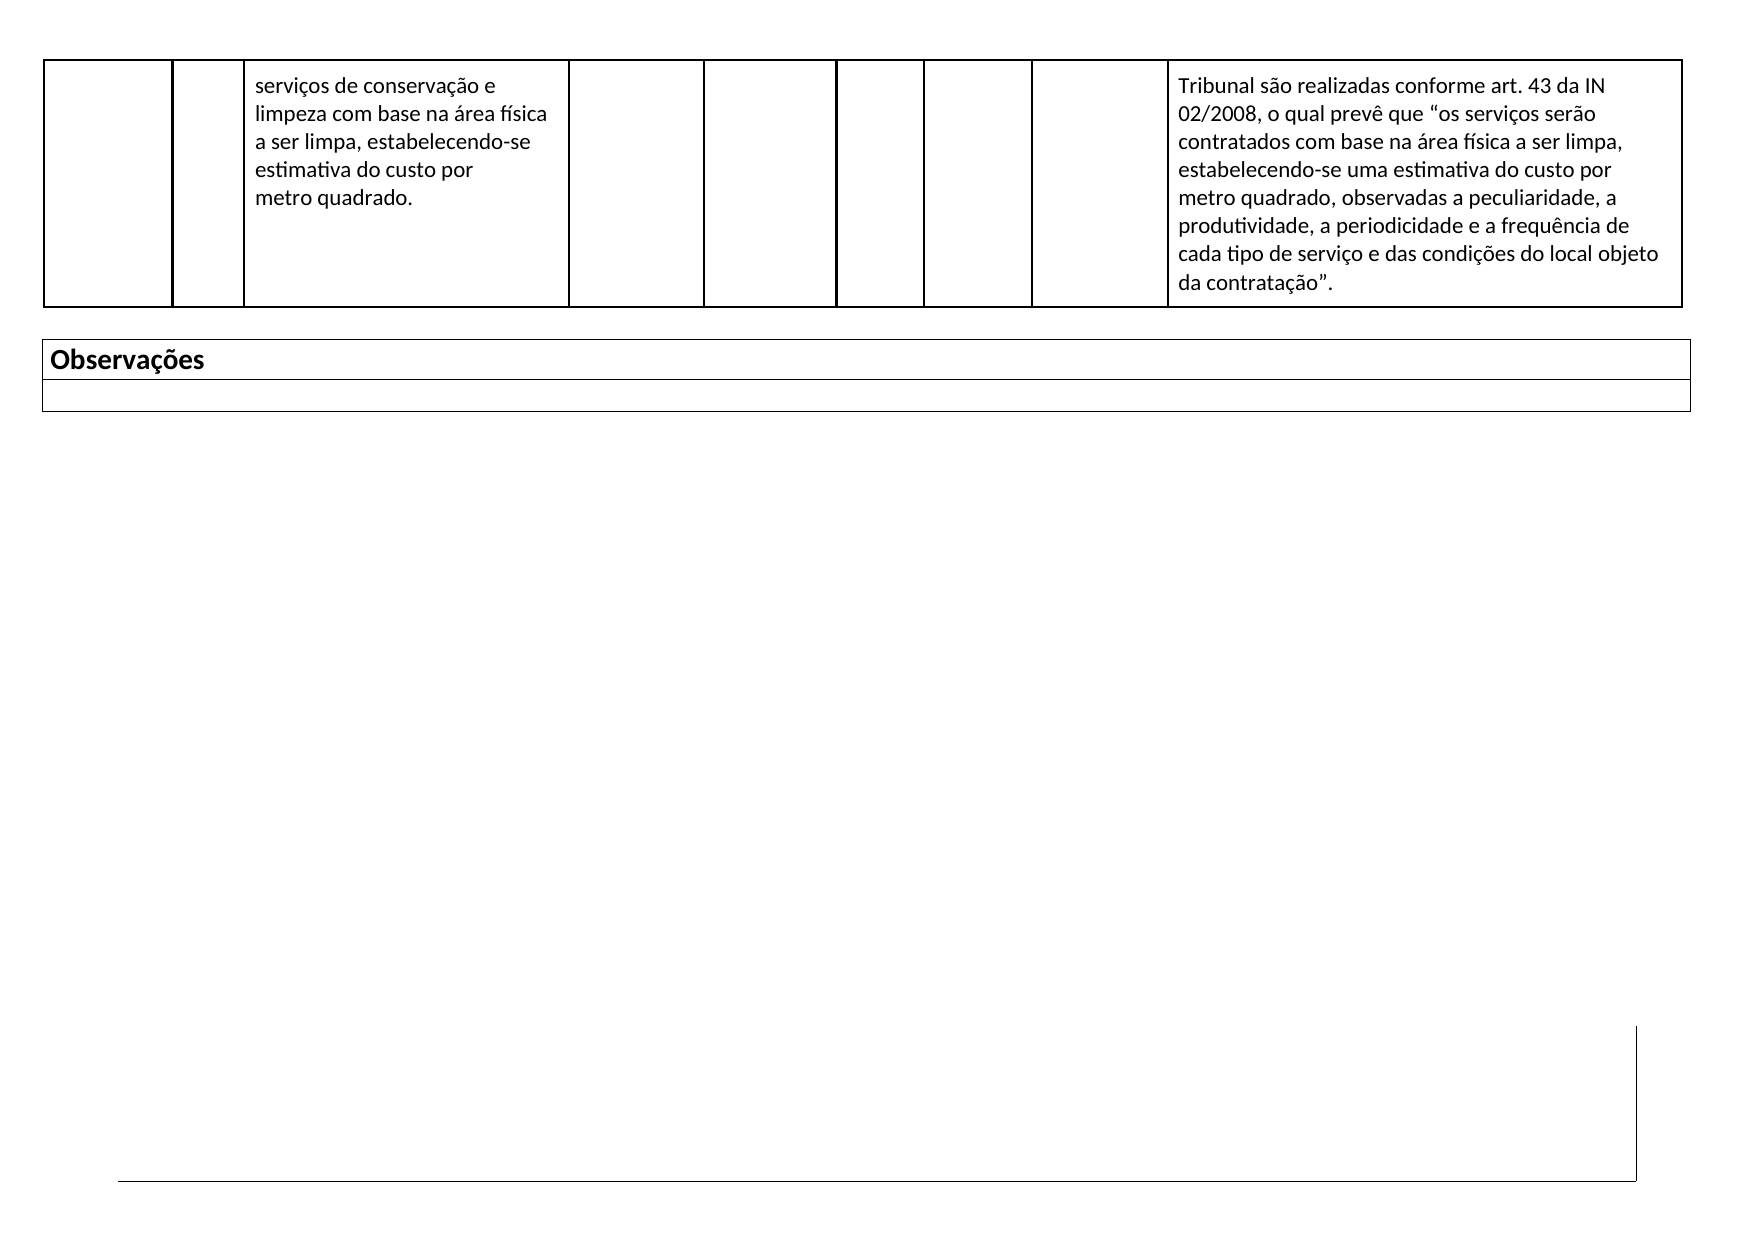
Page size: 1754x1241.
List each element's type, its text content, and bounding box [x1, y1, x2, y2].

table_cell [45, 61, 171, 306]
table_cell [43, 380, 1690, 411]
table_cell [174, 61, 243, 306]
table_cell [705, 61, 835, 306]
table_cell serviços de conservação e limpeza com base na área física a ser limpa, estabelecendo-se estimativa do custo por metro quadrado. [245, 61, 568, 306]
table_cell [570, 61, 703, 306]
table_cell [838, 61, 923, 306]
table_cell Tribunal são realizadas conforme art. 43 da IN 02/2008, o qual prevê que “os serviços serão contratados com base na área física a ser limpa, estabelecendo-se uma estimativa do custo por metro quadrado, observadas a peculiaridade, a produtividade, a periodicidade e a frequência de cada tipo de serviço e das condições do local objeto da contratação”. [1169, 61, 1681, 306]
table_header Observações [43, 340, 1690, 378]
table_cell [1033, 61, 1167, 306]
table_cell [925, 61, 1031, 306]
